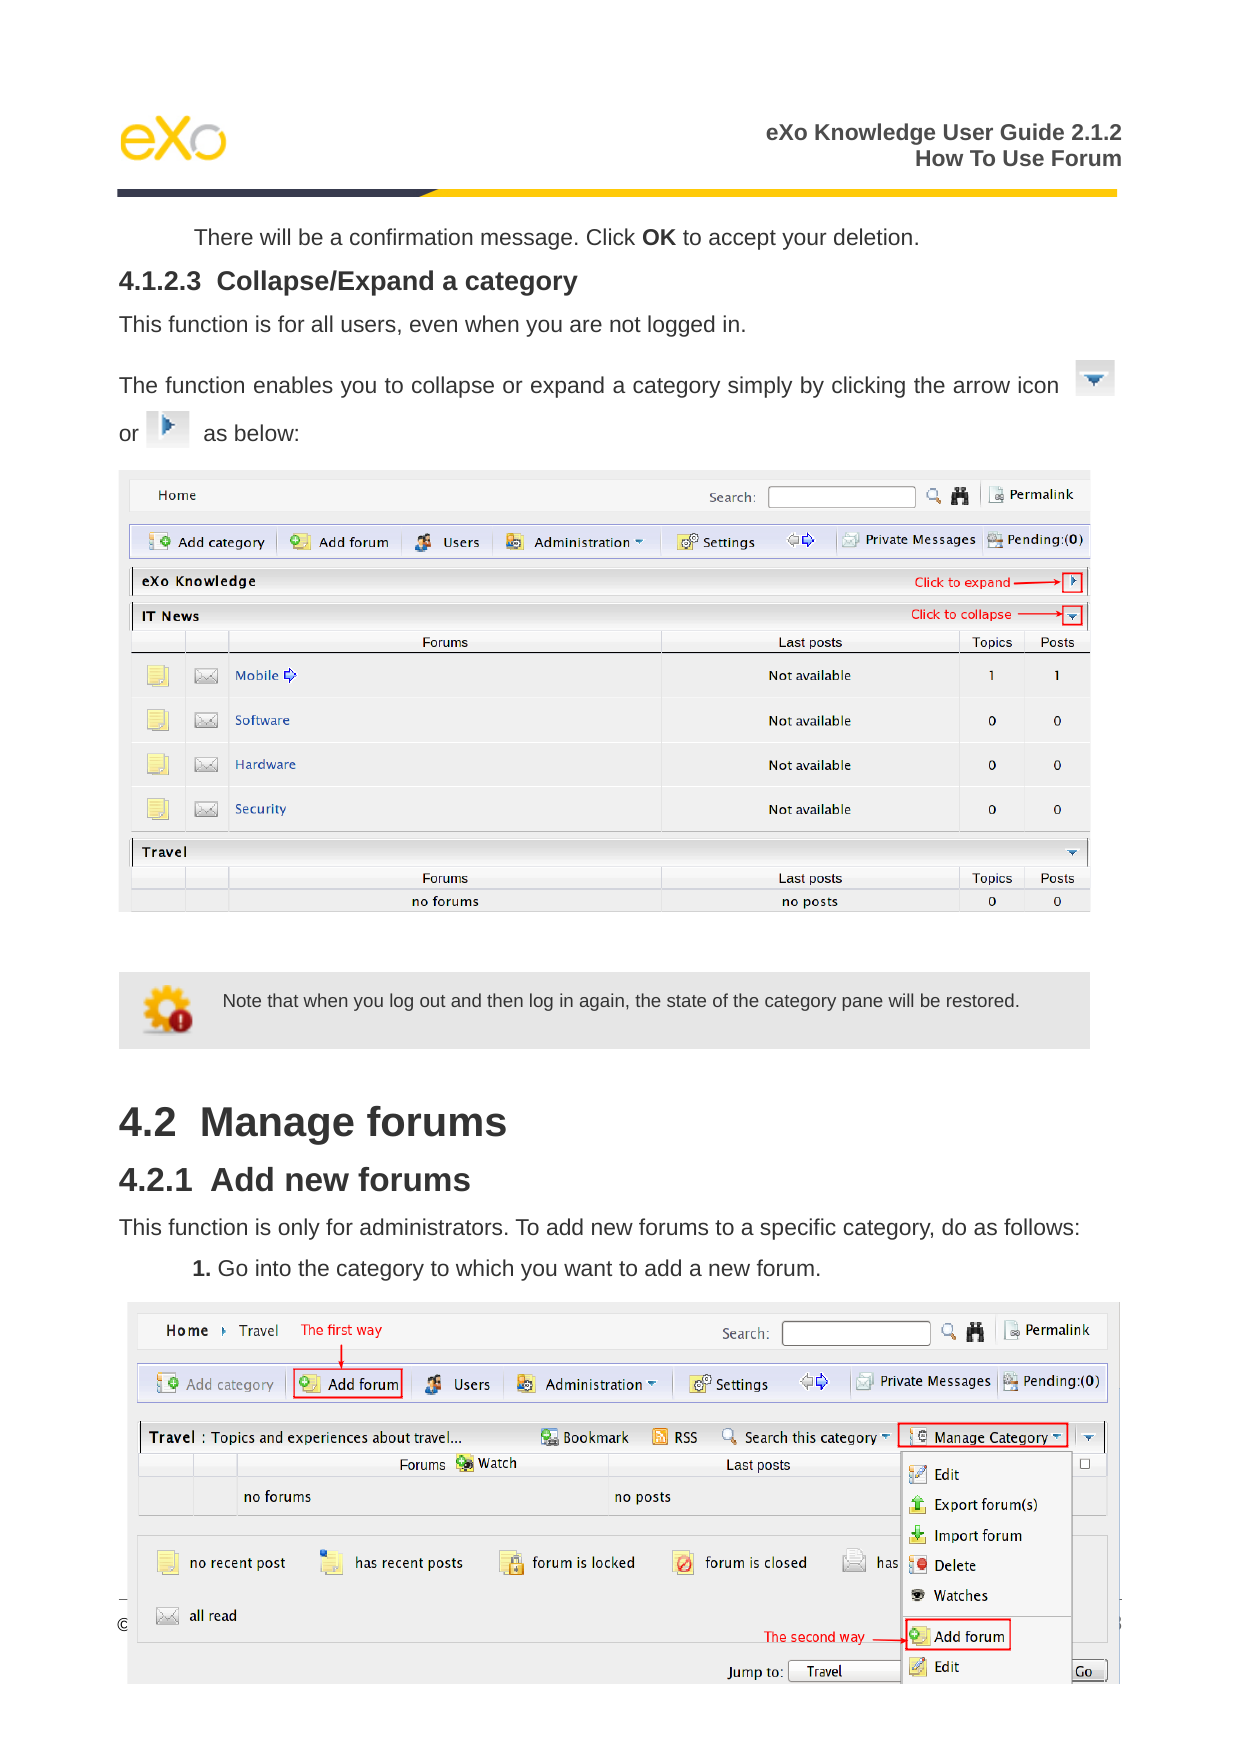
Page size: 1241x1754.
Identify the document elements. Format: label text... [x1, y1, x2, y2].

picture [127, 1302, 1120, 1684]
text This function is for all users, even when you are not logged in. [118, 311, 1122, 337]
table_header [119, 972, 217, 1049]
text The function enables you to collapse or expand a category simply by clicking the arrow icon or as below: [118, 352, 1122, 455]
subtitle Manage forums [118, 1098, 1122, 1146]
table_header Note that when you log out and then log in again, the state of the category pane will be restored. [217, 972, 1090, 1049]
list There will be a confirmation message. Click OK to accept your deletion. [156, 223, 1122, 250]
picture [146, 411, 190, 448]
subtitle Add new forums [118, 1161, 1122, 1199]
list 1. Go into the category to which you want to add a new forum. [154, 1255, 1122, 1282]
picture [118, 470, 1091, 912]
picture [120, 115, 227, 161]
subtitle Collapse/Expand a category [118, 265, 1122, 296]
picture [1075, 360, 1115, 396]
text This function is only for administrators. To add new forums to a specific category, do as follows: [118, 1214, 1122, 1240]
picture [142, 985, 193, 1036]
picture [117, 189, 1118, 197]
